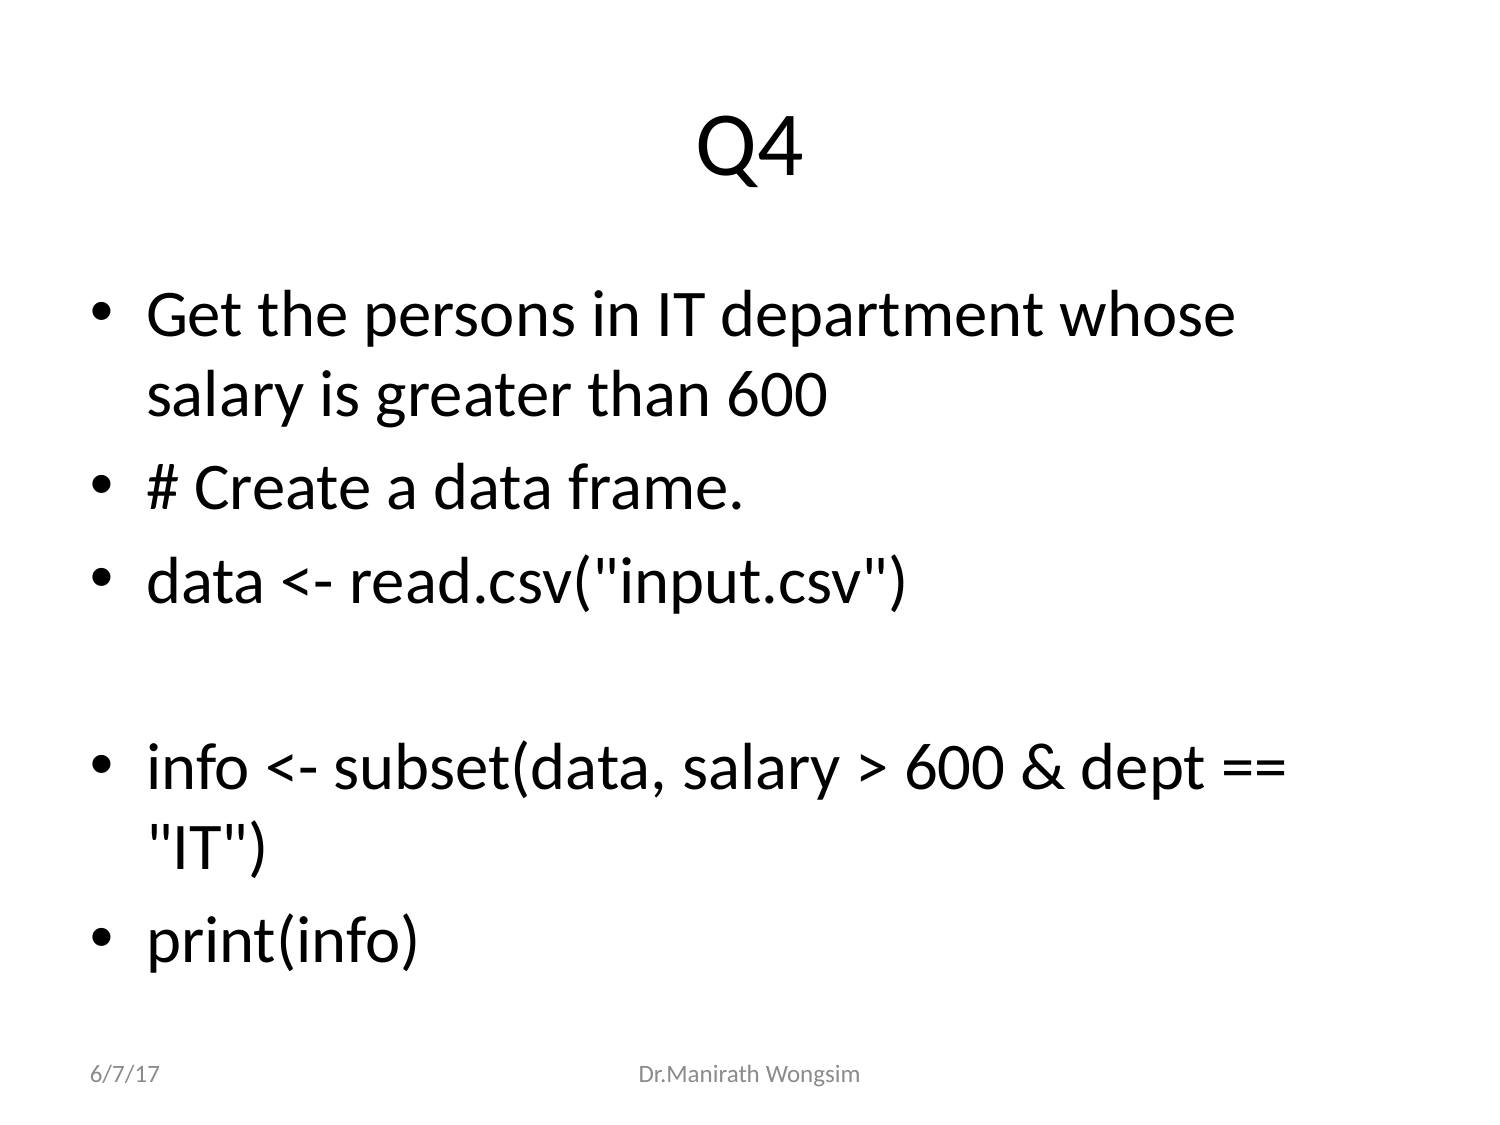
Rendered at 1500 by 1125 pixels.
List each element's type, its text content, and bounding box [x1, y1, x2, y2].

text_box 6/7/17 [74, 1042, 425, 1103]
text_box Get the persons in IT department whose salary is greater than 600 # Create a data frame. data <- read.csv("input.csv") info <- subset(data, salary > 600 & dept == "IT") print(info) [75, 262, 1425, 1005]
text_box Q4 [75, 45, 1425, 233]
text_box Dr.Manirath Wongsim [512, 1042, 988, 1103]
